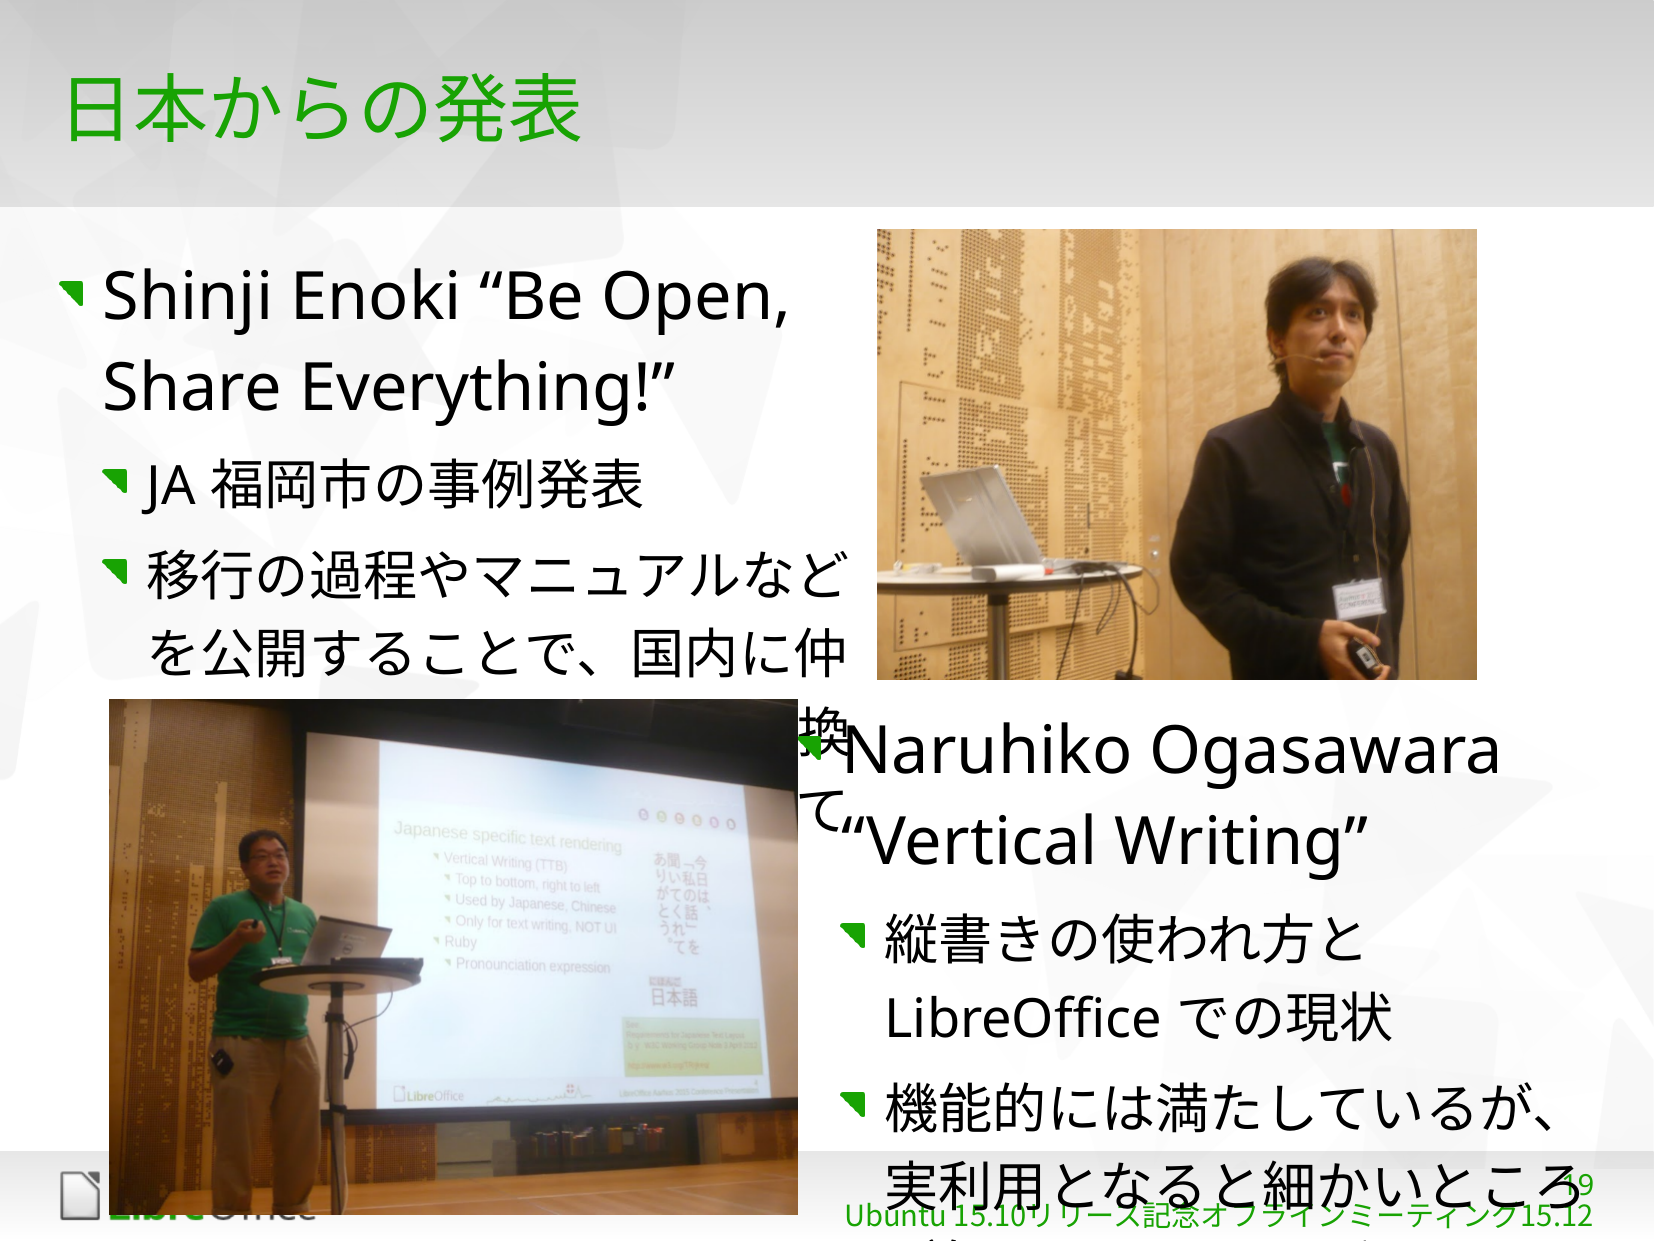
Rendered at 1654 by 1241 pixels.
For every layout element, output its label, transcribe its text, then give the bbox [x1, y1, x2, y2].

picture [877, 229, 1654, 1169]
title 日本からの発表 [59, 29, 1595, 178]
picture [0, 0, 798, 1240]
list Shinji Enoki “Be Open, Share Everything!” JA福岡市の事例発表 移行の過程やマニュアルなどを公開することで、国内に仲間を増やし、ナレッジの交換を広げることの価値について [59, 248, 886, 709]
list Naruhiko Ogasawara “Vertical Writing” 縦書きの使われ方とLibreOfficeでの現状 機能的には満たしているが、実利用となると細かいところが気になるという話 [798, 702, 1625, 1134]
